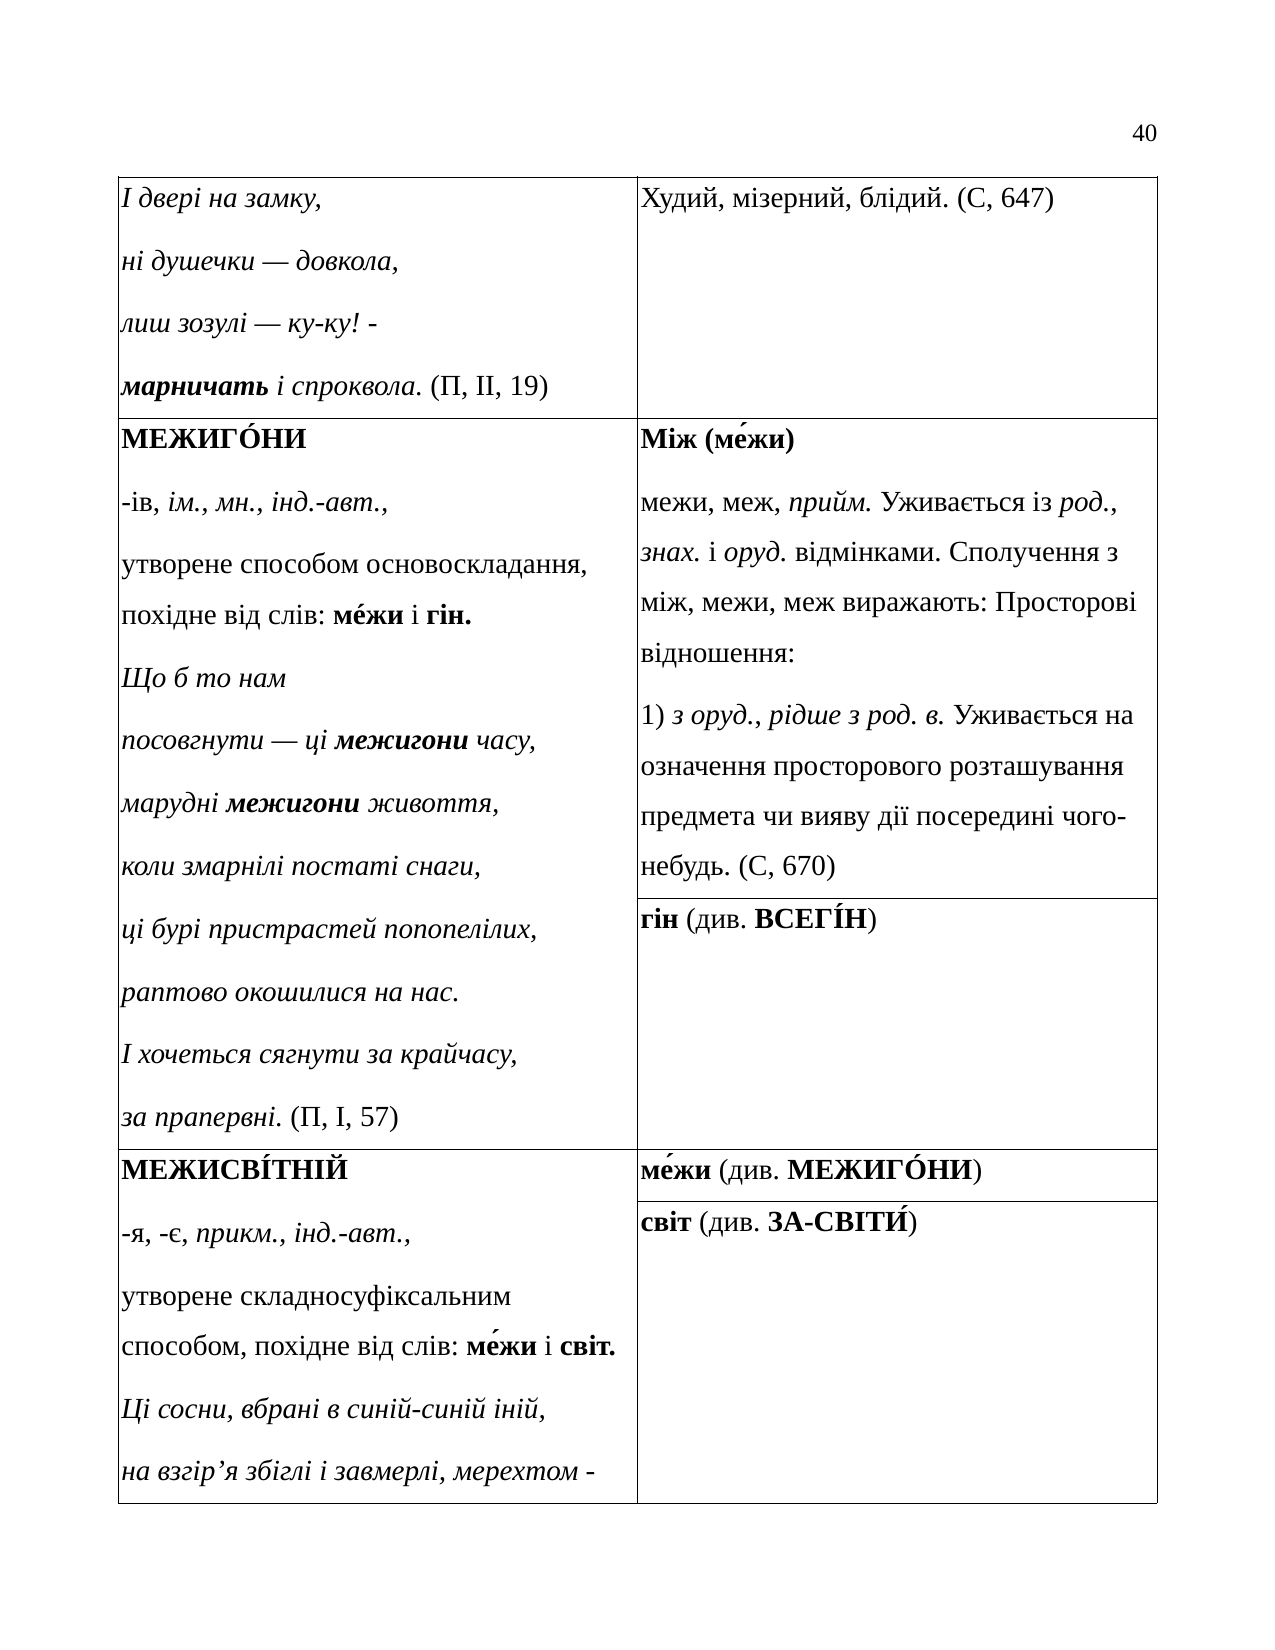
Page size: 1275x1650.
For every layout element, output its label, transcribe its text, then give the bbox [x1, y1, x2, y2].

table_cell МЕЖИСВÍТНІЙ -я, -є, прикм., інд.-авт., утворене складносуфіксальним способом, похідне від слів: ме́жи і світ. Ці сосни, вбрані в синій-синій іній, на взгір’я збіглі і завмерлі, мерехтом [119, 1150, 637, 1503]
table_cell І двері на замку, ні душечки — довкола, лиш зозулі — ку-ку! - марничать і спроквола. (П, ІІ, 19) [119, 178, 637, 417]
table_cell світ (див. ЗА-СВІТИ́) [638, 1202, 1157, 1503]
table_cell ме́жи (див. МЕЖИГÓНИ) [638, 1150, 1157, 1201]
table_cell Худий, мізерний, блідий. (С, 647) [638, 178, 1157, 417]
table_cell Між (ме́жи) межи, меж, прийм. Уживається із род., знах. і оруд. відмінками. Сполучення з між, межи, меж виражають: Просторові відношення: 1) з оруд., рідше з род. в. Уживається на означення просторового розташування предмета чи вияву дії посередині чого-небудь. (С, 670) [638, 419, 1157, 897]
table_cell гін (див. ВСЕГÍН) [638, 899, 1157, 1148]
table_cell МЕЖИГÓНИ -ів, ім., мн., інд.-авт., утворене способом основоскладання, похідне від слів: мéжи і гін. Що б то нам посовгнути — ці межигони часу, марудні межигони живоття, коли змарнілі постаті снаги, ці бурі пристрастей попопелілих, раптово окошилися на нас. І хочеться сягнути за крайчасу, за прапервні. (П, І, 57) [119, 419, 637, 1148]
